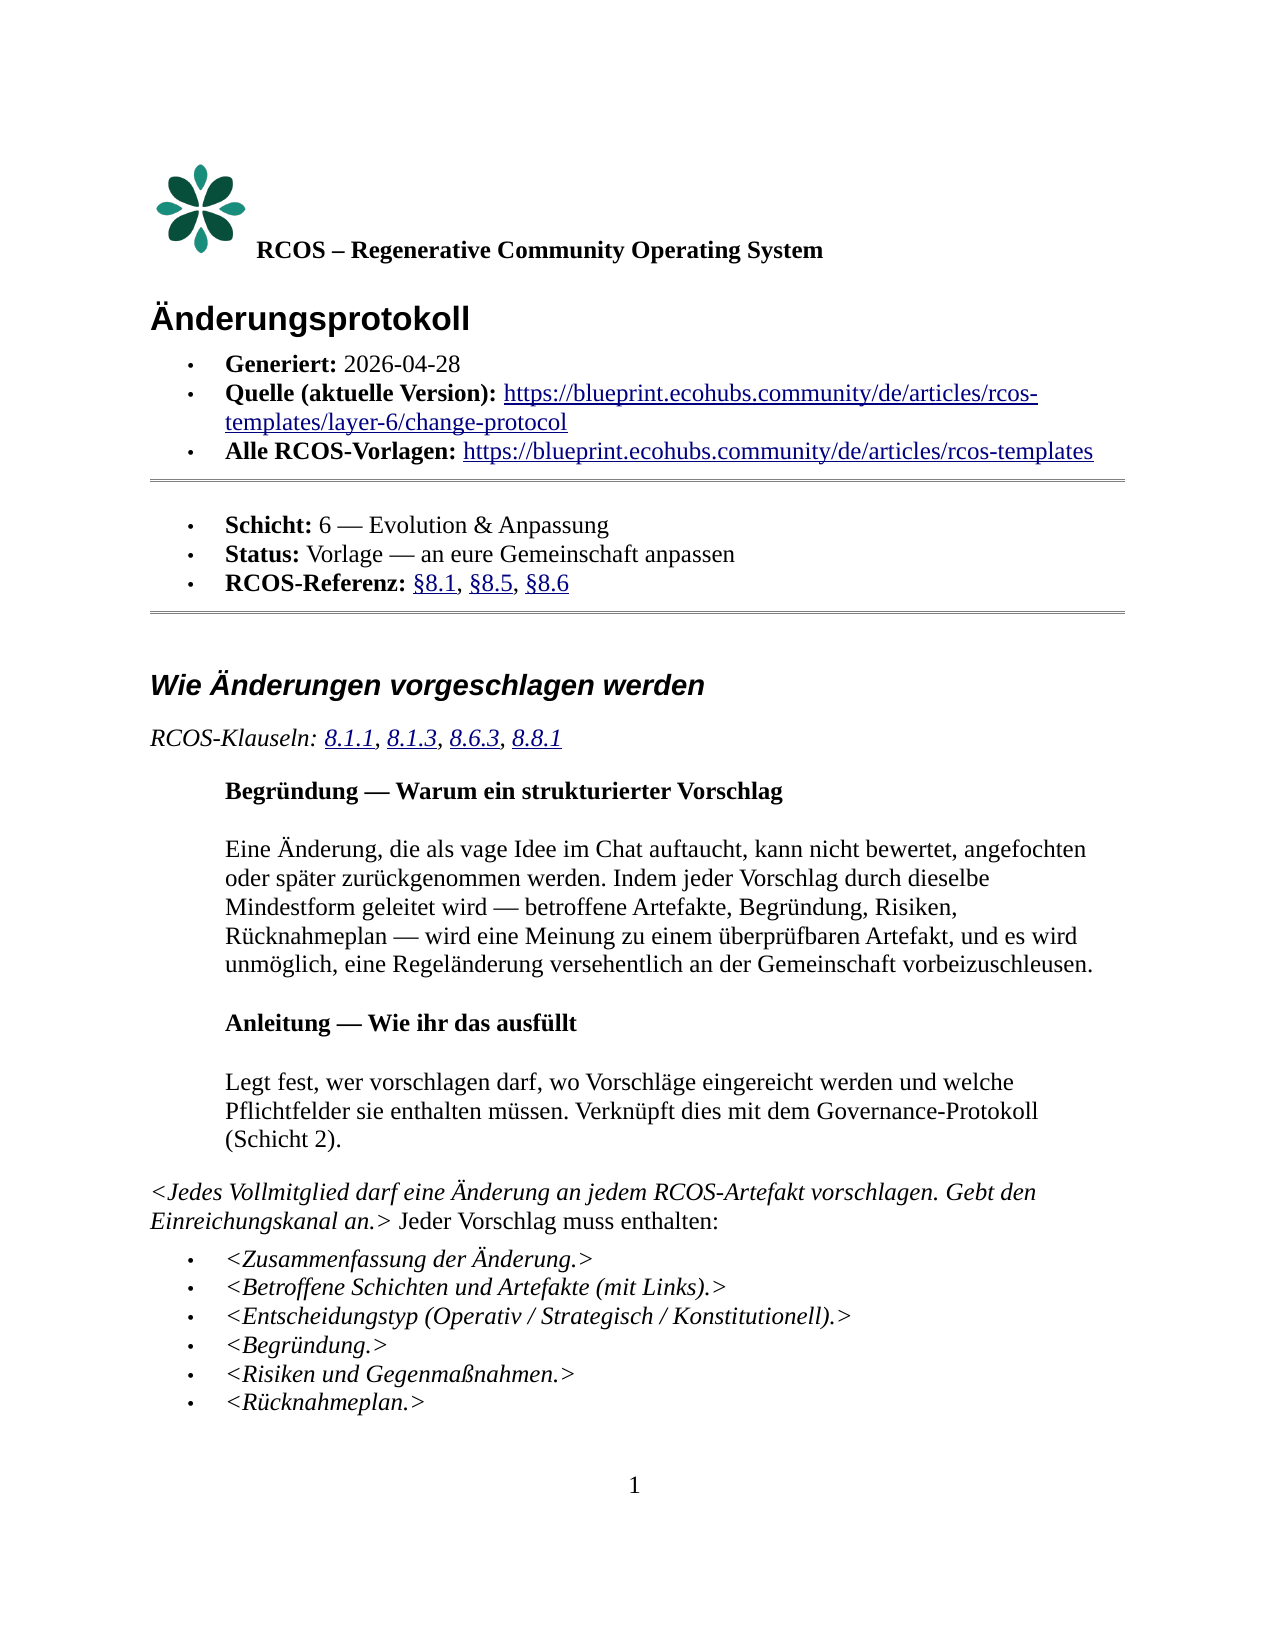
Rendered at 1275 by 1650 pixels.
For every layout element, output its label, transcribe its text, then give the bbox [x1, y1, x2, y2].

list <Betroffene Schichten und Artefakte (mit Links).> [187, 1272, 1125, 1301]
list Generiert: 2026-04-28 [187, 349, 1125, 378]
list <Risiken und Gegenmaßnahmen.> [187, 1359, 1125, 1387]
subtitle Wie Änderungen vorgeschlagen werden [150, 668, 1125, 702]
text Eine Änderung, die als vage Idee im Chat auftaucht, kann nicht bewertet, angefochten oder später zurückgenommen werden. Indem jeder Vorschlag durch dieselbe Mindestform geleitet wird — betroffene Artefakte, Begründung, Risiken, Rücknahmeplan — wird eine Meinung zu einem überprüfbaren Artefakt, und es wird unmöglich, eine Regeländerung versehentlich an der Gemeinschaft vorbeizuschleusen. [225, 834, 1125, 978]
list Schicht: 6 — Evolution & Anpassung [187, 511, 1125, 539]
list <Entscheidungstyp (Operativ / Strategisch / Konstitutionell).> [187, 1301, 1125, 1330]
list Quelle (aktuelle Version): https://blueprint.ecohubs.community/de/articles/rcos-templates/layer-6/change-protocol [187, 378, 1125, 436]
text RCOS-Klauseln: 8.1.1, 8.1.3, 8.6.3, 8.8.1 [150, 723, 1125, 752]
subtitle Änderungsprotokoll [150, 298, 1125, 337]
list <Zusammenfassung der Änderung.> [187, 1244, 1125, 1272]
text Begründung — Warum ein strukturierter Vorschlag [225, 776, 1125, 804]
picture [150, 158, 251, 259]
text RCOS – Regenerative Community Operating System [150, 159, 1125, 264]
list Status: Vorlage — an eure Gemeinschaft anpassen [187, 539, 1125, 568]
text <Jedes Vollmitglied darf eine Änderung an jedem RCOS-Artefakt vorschlagen. Gebt den Einreichungskanal an.> Jeder Vorschlag muss enthalten: [150, 1177, 1125, 1235]
list Alle RCOS-Vorlagen: https://blueprint.ecohubs.community/de/articles/rcos-templates [187, 436, 1125, 464]
text Legt fest, wer vorschlagen darf, wo Vorschläge eingereicht werden und welche Pflichtfelder sie enthalten müssen. Verknüpft dies mit dem Governance-Protokoll (Schicht 2). [225, 1067, 1125, 1153]
list <Begründung.> [187, 1330, 1125, 1359]
list <Rücknahmeplan.> [187, 1387, 1125, 1416]
text Anleitung — Wie ihr das ausfüllt [225, 1008, 1125, 1037]
list RCOS-Referenz: §8.1, §8.5, §8.6 [187, 568, 1125, 597]
